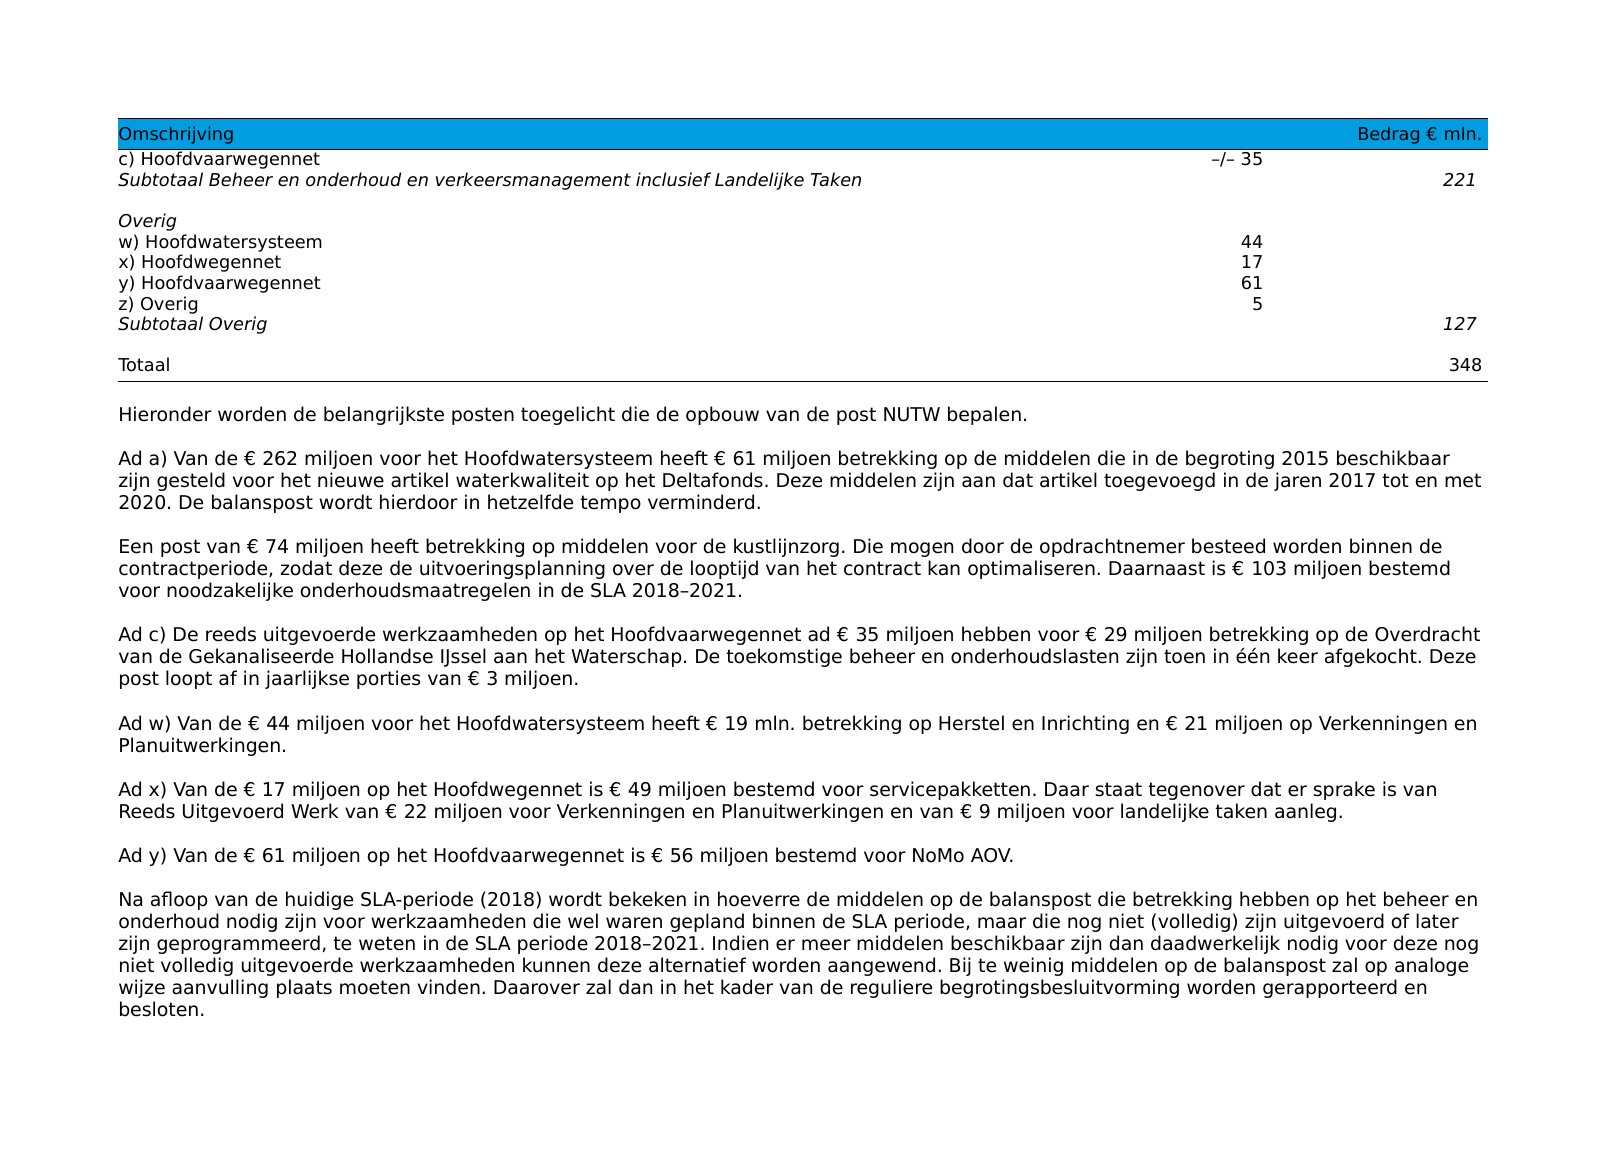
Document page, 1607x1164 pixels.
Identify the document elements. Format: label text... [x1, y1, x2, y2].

table_cell 127 [1269, 314, 1488, 335]
table_cell –/– 35 [1050, 150, 1269, 170]
table_cell Overig [118, 211, 1050, 232]
text Ad y) Van de € 61 miljoen op het Hoofdvaarwegennet is € 56 miljoen bestemd voor NoMo AOV. [118, 845, 1488, 867]
table_cell [1269, 335, 1488, 355]
table_cell Totaal [118, 355, 1050, 381]
table_cell c) Hoofdvaarwegennet [118, 150, 1050, 170]
table_cell Subtotaal Beheer en onderhoud en verkeersmanagement inclusief Landelijke Taken [118, 170, 1050, 190]
table_cell 221 [1269, 170, 1488, 190]
table_cell [1269, 252, 1488, 273]
table_cell [1269, 211, 1488, 232]
table_cell [1050, 335, 1269, 355]
text Ad x) Van de € 17 miljoen op het Hoofdwegennet is € 49 miljoen bestemd voor servicepakketten. Daar staat tegenover dat er sprake is van Reeds Uitgevoerd Werk van € 22 miljoen voor Verkenningen en Planuitwerkingen en van € 9 miljoen voor landelijke taken aanleg. [118, 779, 1488, 823]
table_cell [1269, 232, 1488, 252]
text Een post van € 74 miljoen heeft betrekking op middelen voor de kustlijnzorg. Die mogen door de opdrachtnemer besteed worden binnen de contractperiode, zodat deze de uitvoeringsplanning over de looptijd van het contract kan optimaliseren. Daarnaast is € 103 miljoen bestemd voor noodzakelijke onderhoudsmaatregelen in de SLA 2018–2021. [118, 536, 1488, 602]
table_cell z) Overig [118, 294, 1050, 314]
table_cell [1050, 314, 1269, 335]
table_cell [1050, 211, 1269, 232]
table_header Omschrijving [118, 119, 1050, 149]
table_cell [118, 335, 1050, 355]
table_cell [1050, 170, 1269, 190]
table_cell 44 [1050, 232, 1269, 252]
table_cell [1269, 190, 1488, 211]
table_cell [118, 190, 1050, 211]
table_cell 61 [1050, 273, 1269, 293]
table_cell [1269, 273, 1488, 293]
table_cell x) Hoofdwegennet [118, 252, 1050, 273]
table_cell Subtotaal Overig [118, 314, 1050, 335]
text Hieronder worden de belangrijkste posten toegelicht die de opbouw van de post NUTW bepalen. [118, 404, 1488, 426]
table_cell [1269, 150, 1488, 170]
text Ad w) Van de € 44 miljoen voor het Hoofdwatersysteem heeft € 19 mln. betrekking op Herstel en Inrichting en € 21 miljoen op Verkenningen en Planuitwerkingen. [118, 712, 1488, 756]
table_header Bedrag € mln. [1050, 119, 1488, 149]
text Ad a) Van de € 262 miljoen voor het Hoofdwatersysteem heeft € 61 miljoen betrekking op de middelen die in de begroting 2015 beschikbaar zijn gesteld voor het nieuwe artikel waterkwaliteit op het Deltafonds. Deze middelen zijn aan dat artikel toegevoegd in de jaren 2017 tot en met 2020. De balanspost wordt hierdoor in hetzelfde tempo verminderd. [118, 448, 1488, 514]
table_cell [1050, 355, 1269, 381]
table_cell y) Hoofdvaarwegennet [118, 273, 1050, 293]
table_cell w) Hoofdwatersysteem [118, 232, 1050, 252]
table_cell [1050, 190, 1269, 211]
table_cell 5 [1050, 294, 1269, 314]
text Na afloop van de huidige SLA-periode (2018) wordt bekeken in hoeverre de middelen op de balanspost die betrekking hebben op het beheer en onderhoud nodig zijn voor werkzaamheden die wel waren gepland binnen de SLA periode, maar die nog niet (volledig) zijn uitgevoerd of later zijn geprogrammeerd, te weten in de SLA periode 2018–2021. Indien er meer middelen beschikbaar zijn dan daadwerkelijk nodig voor deze nog niet volledig uitgevoerde werkzaamheden kunnen deze alternatief worden aangewend. Bij te weinig middelen op de balanspost zal op analoge wijze aanvulling plaats moeten vinden. Daarover zal dan in het kader van de reguliere begrotingsbesluitvorming worden gerapporteerd en besloten. [118, 889, 1488, 1021]
table_cell [1269, 294, 1488, 314]
table_cell 348 [1269, 355, 1488, 381]
table_cell 17 [1050, 252, 1269, 273]
text Ad c) De reeds uitgevoerde werkzaamheden op het Hoofdvaarwegennet ad € 35 miljoen hebben voor € 29 miljoen betrekking op de Overdracht van de Gekanaliseerde Hollandse IJssel aan het Waterschap. De toekomstige beheer en onderhoudslasten zijn toen in één keer afgekocht. Deze post loopt af in jaarlijkse porties van € 3 miljoen. [118, 624, 1488, 690]
